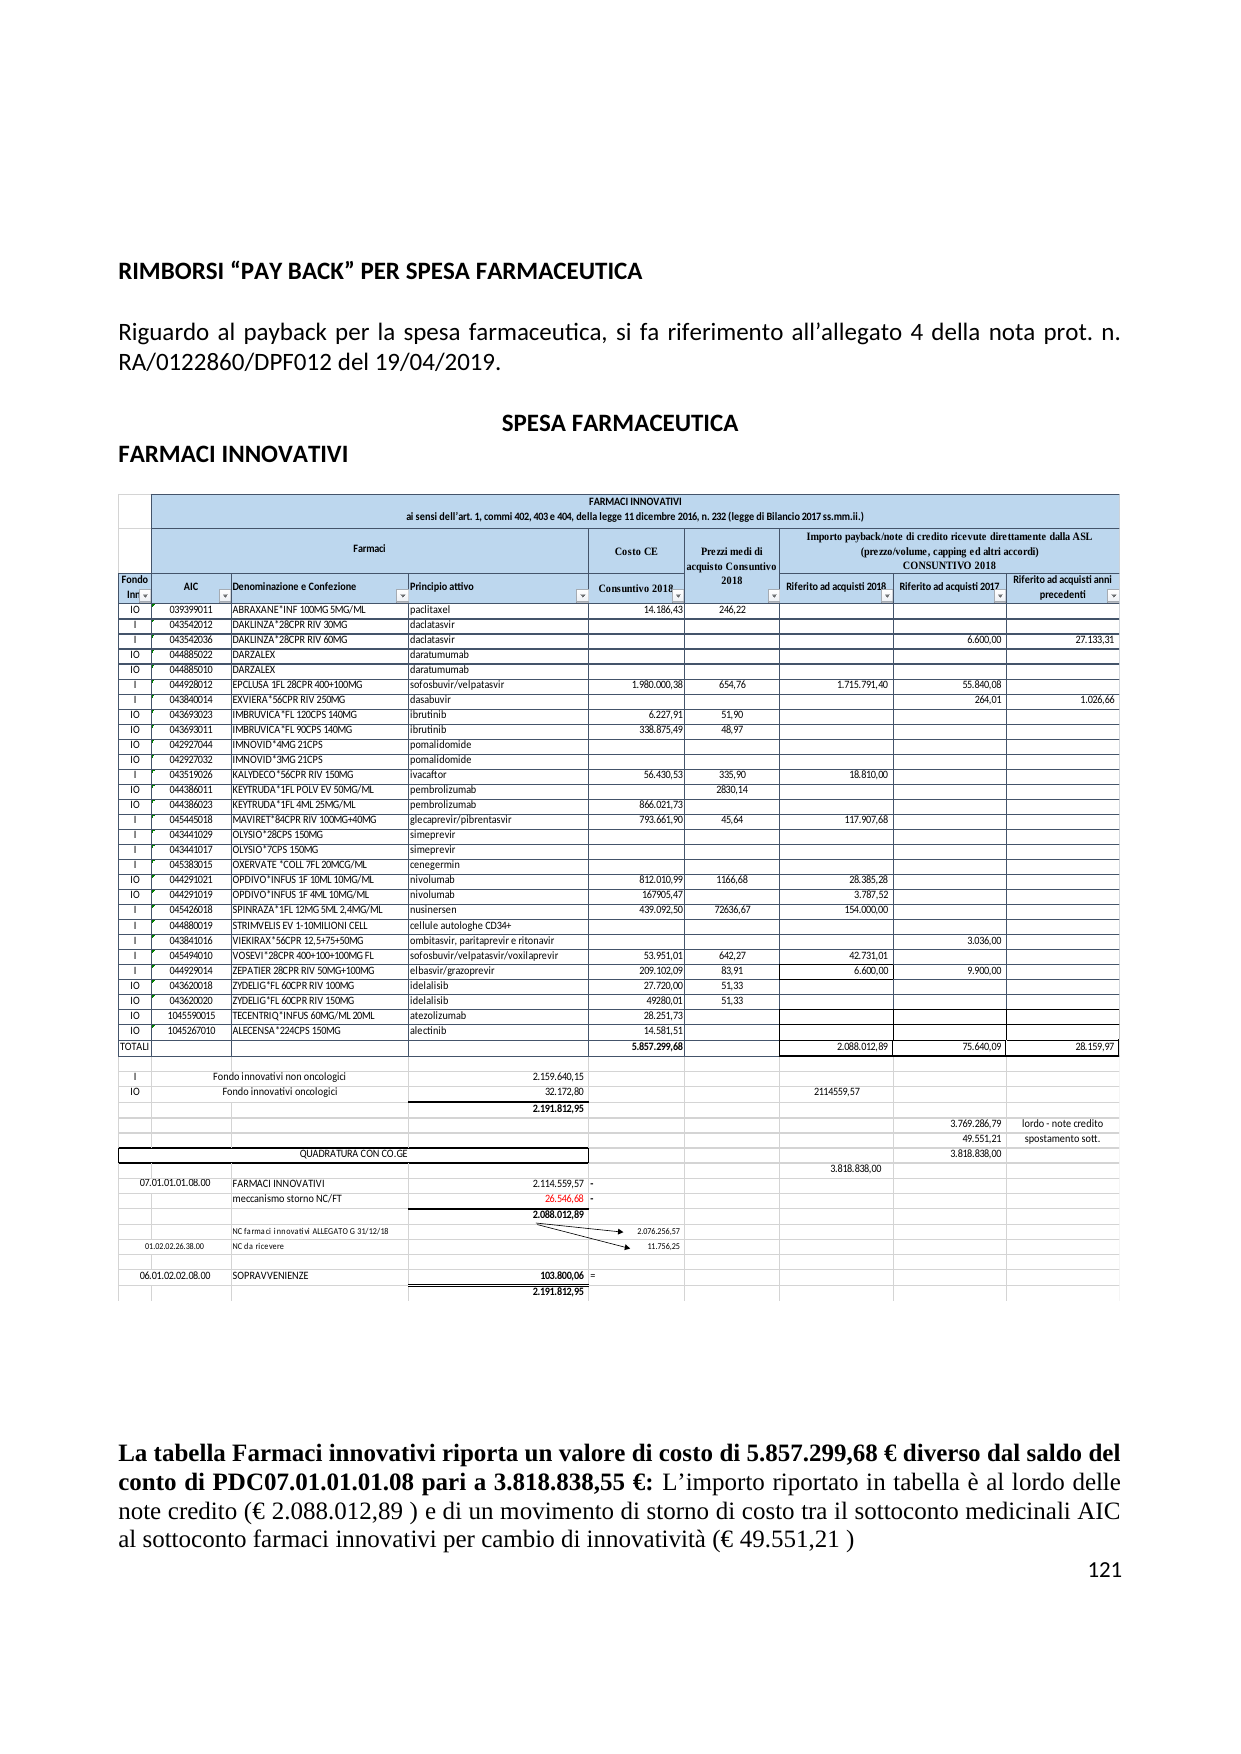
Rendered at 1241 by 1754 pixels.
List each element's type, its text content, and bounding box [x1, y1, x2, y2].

text SPESA FARMACEUTICA [118, 407, 1122, 438]
text RIMBORSI “PAY BACK” PER SPESA FARMACEUTICA [118, 255, 1122, 285]
text FARMACI INNOVATIVI [118, 438, 1122, 468]
text Riguardo al payback per la spesa farmaceutica, si fa riferimento all’allegato 4 della nota prot. n. RA/0122860/DPF012 del 19/04/2019. [118, 316, 1122, 377]
text La tabella Farmaci innovativi riporta un valore di costo di 5.857.299,68 € diverso dal saldo del conto di PDC07.01.01.01.08 pari a 3.818.838,55 €: L’importo riportato in tabella è al lordo delle note credito (€ 2.088.012,89 ) e di un movimento di storno di costo tra il sottoconto medicinali AIC al sottoconto farmaci innovativi per cambio di innovatività (€ 49.551,21 ) [118, 1438, 1122, 1553]
